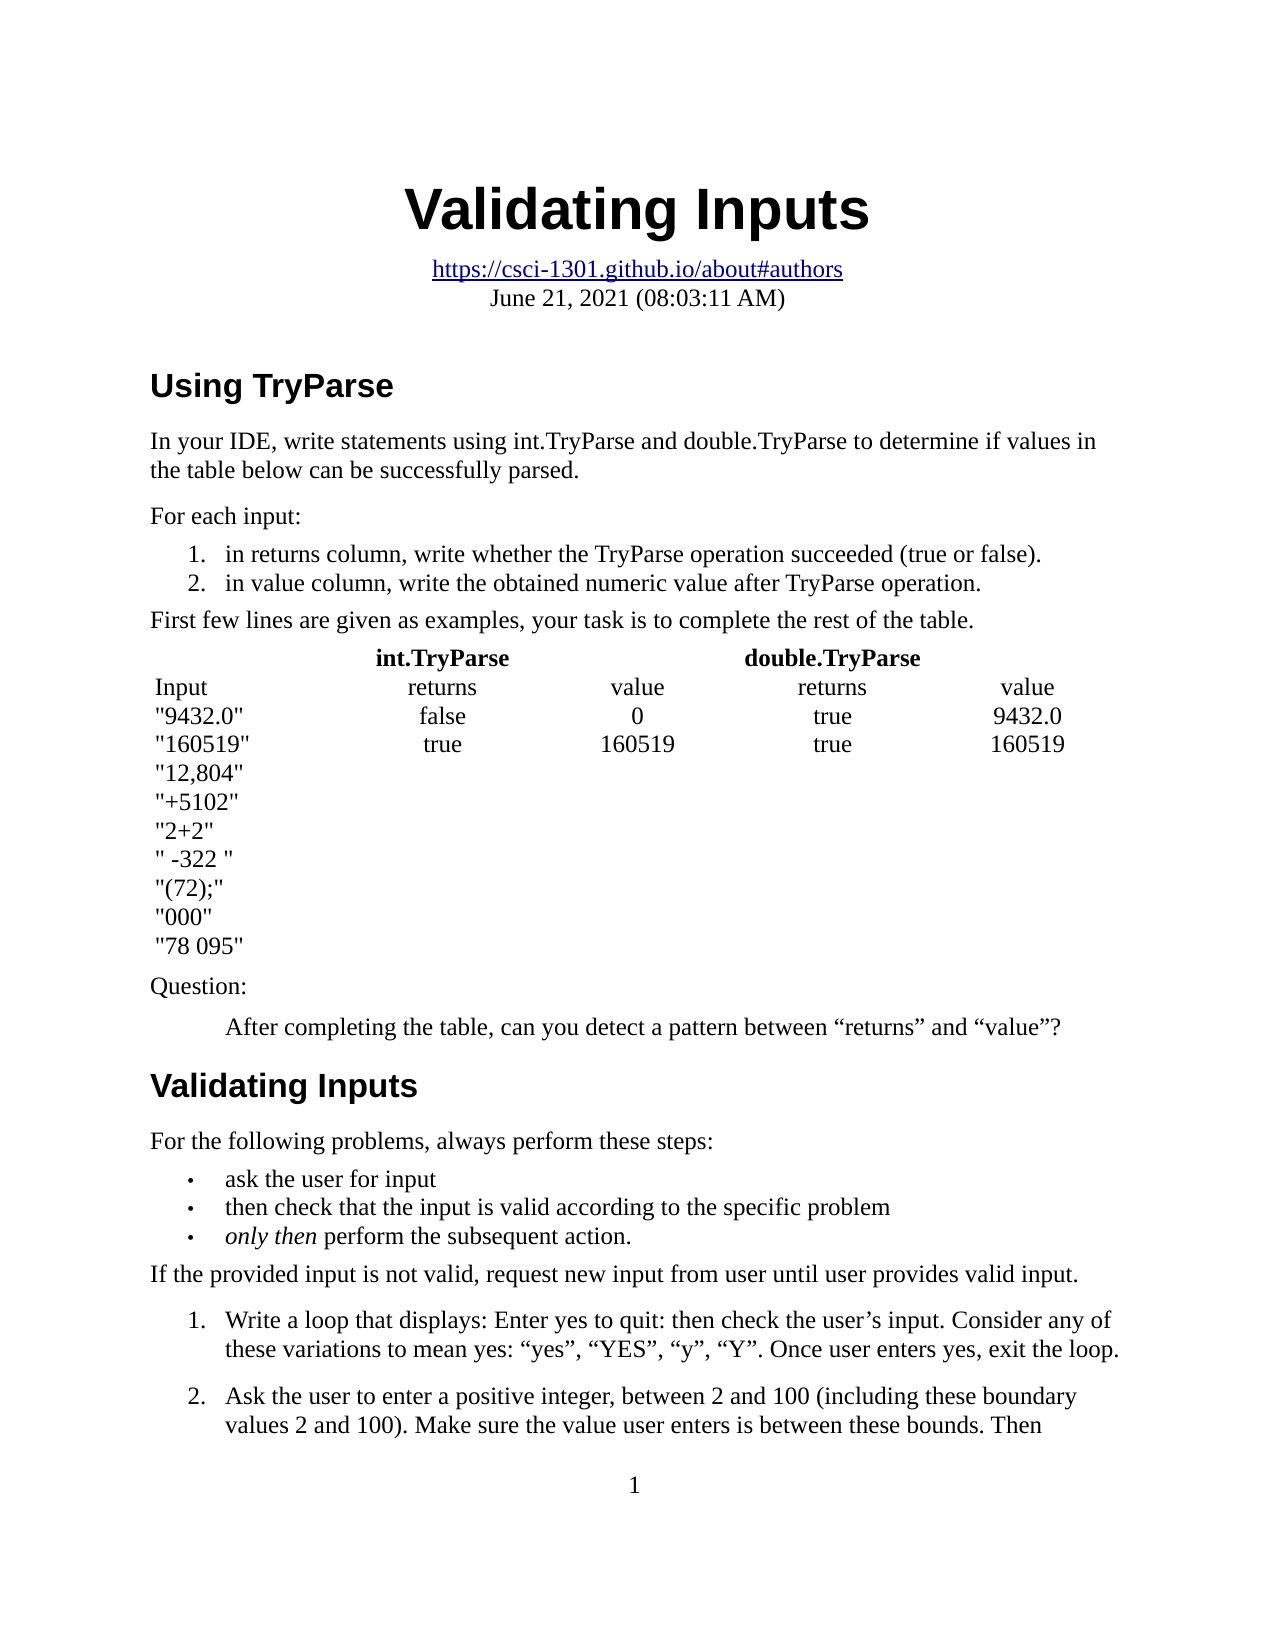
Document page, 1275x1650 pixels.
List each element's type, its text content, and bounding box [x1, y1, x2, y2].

table_cell true [345, 730, 540, 758]
table_cell "2+2" [150, 816, 345, 844]
table_cell value [930, 672, 1125, 701]
table_header [150, 643, 345, 672]
table_cell [735, 845, 930, 873]
table_cell true [735, 730, 930, 758]
table_cell [735, 931, 930, 959]
table_cell [930, 758, 1125, 787]
table_cell false [345, 701, 540, 729]
table_cell [345, 816, 540, 844]
table_cell [930, 787, 1125, 816]
subtitle Using TryParse [150, 366, 1125, 404]
list in returns column, write whether the TryParse operation succeeded (true or false). [187, 539, 1125, 568]
table_cell [345, 845, 540, 873]
table_cell [540, 845, 735, 873]
table_cell [735, 758, 930, 787]
subtitle Validating Inputs [150, 1066, 1125, 1104]
table_cell "+5102" [150, 787, 345, 816]
table_cell [540, 816, 735, 844]
table_cell "160519" [150, 730, 345, 758]
table_header [930, 643, 1125, 672]
table_cell [930, 931, 1125, 959]
table_cell 0 [540, 701, 735, 729]
list Write a loop that displays: Enter yes to quit: then check the user’s input. Consider any of these variations to mean yes: “yes”, “YES”, “y”, “Y”. Once user enters yes, exit the loop. [187, 1306, 1125, 1363]
table_cell [540, 931, 735, 959]
text https://csci-1301.github.io/about#authors [150, 254, 1125, 283]
table_cell returns [735, 672, 930, 701]
table_cell "78 095" [150, 931, 345, 959]
table_cell [345, 758, 540, 787]
table_cell [540, 902, 735, 931]
table_cell [735, 902, 930, 931]
table_cell [345, 902, 540, 931]
table_cell 160519 [540, 730, 735, 758]
table_cell 9432.0 [930, 701, 1125, 729]
table_cell [735, 787, 930, 816]
text In your IDE, write statements using int.TryParse and double.TryParse to determine if values in the table below can be successfully parsed. [150, 426, 1125, 483]
table_cell [930, 902, 1125, 931]
table_cell [540, 758, 735, 787]
table_cell 160519 [930, 730, 1125, 758]
table_cell [345, 787, 540, 816]
table_cell [345, 873, 540, 902]
list only then perform the subsequent action. [187, 1221, 1125, 1250]
table_cell "9432.0" [150, 701, 345, 729]
text For the following problems, always perform these steps: [150, 1126, 1125, 1155]
table_cell [735, 816, 930, 844]
list Ask the user to enter a positive integer, between 2 and 100 (including these boundary values 2 and 100). Make sure the value user enters is between these bounds. Then [187, 1381, 1125, 1438]
text First few lines are given as examples, your task is to complete the rest of the table. [150, 606, 1125, 634]
table_cell [735, 873, 930, 902]
table_header double.TryParse [735, 643, 930, 672]
table_cell "12,804" [150, 758, 345, 787]
table_header [540, 643, 735, 672]
table_cell "000" [150, 902, 345, 931]
table_cell [930, 845, 1125, 873]
list then check that the input is valid according to the specific problem [187, 1192, 1125, 1221]
table_cell true [735, 701, 930, 729]
text Question: [150, 971, 1125, 1000]
table_cell [930, 873, 1125, 902]
table_cell [930, 816, 1125, 844]
text June 21, 2021 (08:03:11 AM) [150, 283, 1125, 312]
text If the provided input is not valid, request new input from user until user provides valid input. [150, 1259, 1125, 1288]
table_cell [540, 787, 735, 816]
table_cell " -322 " [150, 845, 345, 873]
list ask the user for input [187, 1164, 1125, 1192]
table_header int.TryParse [345, 643, 540, 672]
table_cell returns [345, 672, 540, 701]
title Validating Inputs [150, 175, 1125, 242]
table_cell [540, 873, 735, 902]
table_cell [345, 931, 540, 959]
table_cell Input [150, 672, 345, 701]
table_cell value [540, 672, 735, 701]
text For each input: [150, 501, 1125, 530]
table_cell "(72);" [150, 873, 345, 902]
list in value column, write the obtained numeric value after TryParse operation. [187, 568, 1125, 597]
text After completing the table, can you detect a pattern between “returns” and “value”? [225, 1012, 1125, 1041]
